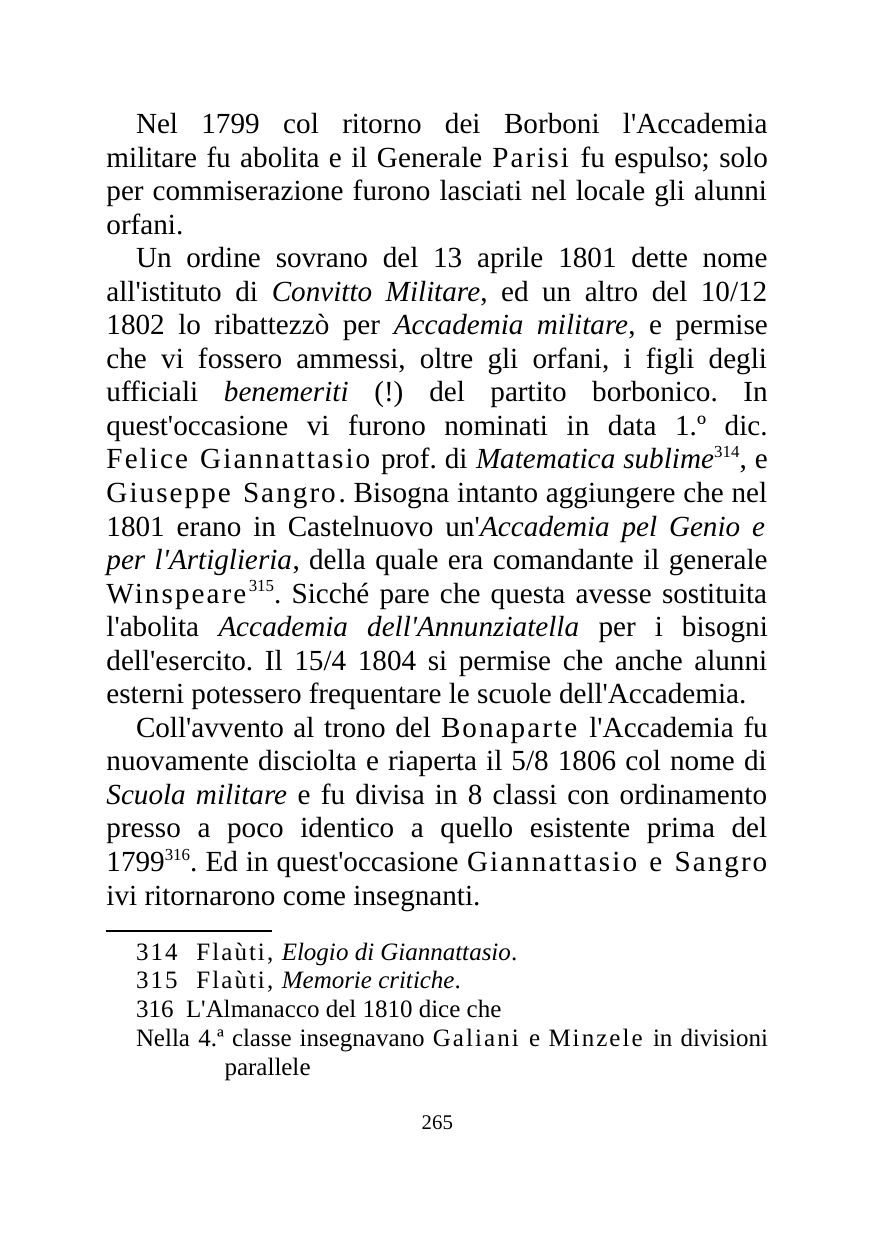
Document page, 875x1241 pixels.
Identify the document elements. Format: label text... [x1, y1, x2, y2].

text Nel 1799 col ritorno dei Borboni l'Accademia militare fu abolita e il Generale Parisi fu espulso; solo per commiserazione furono lasciati nel locale gli alunni orfani. [106, 106, 768, 240]
text Flaùti, Memorie critiche. [106, 965, 768, 994]
text Flaùti, Elogio di Giannattasio. [106, 937, 768, 965]
text Coll'avvento al trono del Bonaparte l'Accademia fu nuovamente disciolta e riaperta il 5/8 1806 col nome di Scuola militare e fu divisa in 8 classi con ordinamento presso a poco identico a quello esistente prima del 1799. Ed in quest'occasione Giannattasio e Sangro ivi ritornarono come insegnanti. [106, 710, 768, 911]
text L'Almanacco del 1810 dice che [106, 994, 768, 1023]
text Nella 4.ª classe insegnavano Galiani e Minzele in divisioni parallele [136, 1023, 768, 1080]
text Un ordine sovrano del 13 aprile 1801 dette nome all'istituto di Convitto Militare, ed un altro del 10/12 1802 lo ribattezzò per Accademia militare, e permise che vi fossero ammessi, oltre gli orfani, i figli degli ufficiali benemeriti (!) del partito borbonico. In quest'occasione vi furono nominati in data 1.º dic. Felice Giannattasio prof. di Matematica sublime, e Giuseppe Sangro. Bisogna intanto aggiungere che nel 1801 erano in Castelnuovo un'Accademia pel Genio e per l'Artiglieria, della quale era comandante il generale Winspeare. Sicché pare che questa avesse sostituita l'abolita Accademia dell'Annunziatella per i bisogni dell'esercito. Il 15/4 1804 si permise che anche alunni esterni potessero frequentare le scuole dell'Accademia. [106, 240, 768, 710]
